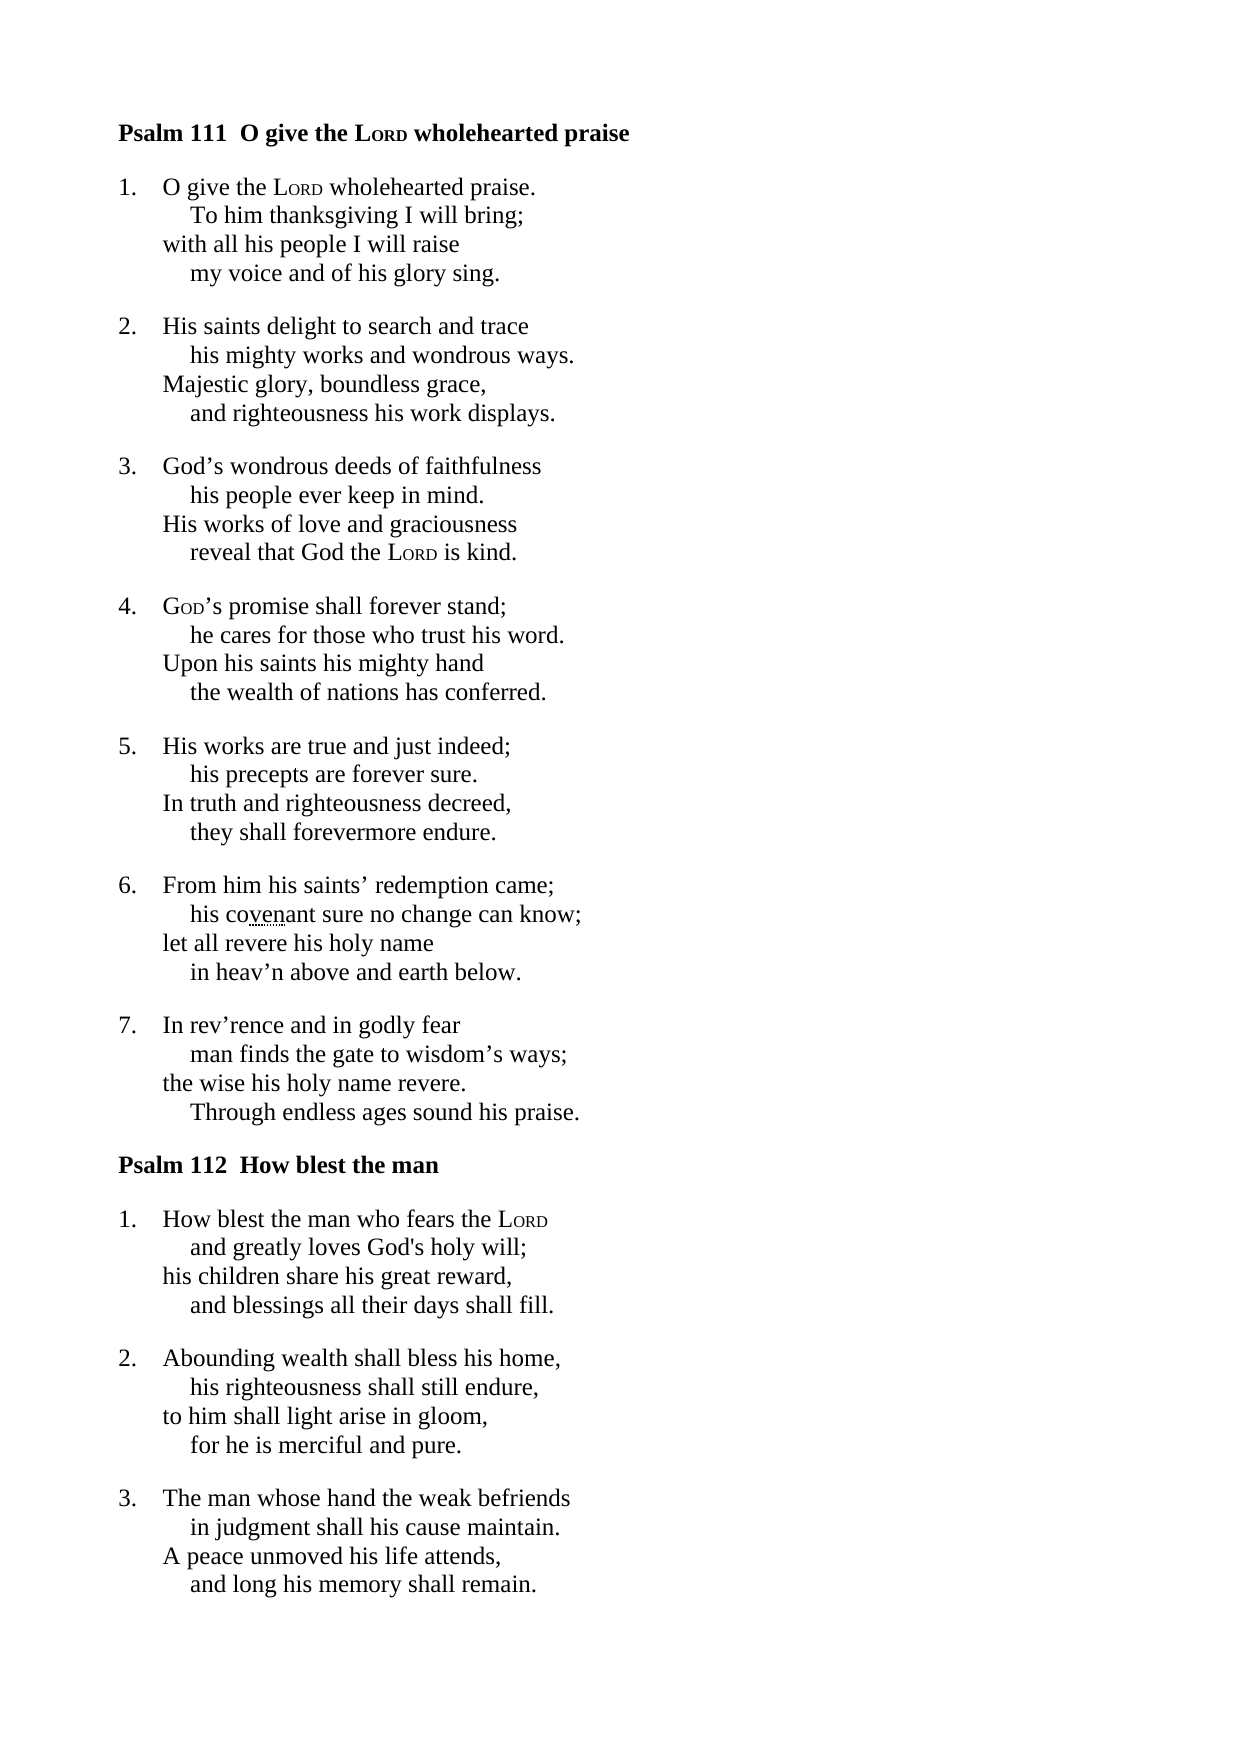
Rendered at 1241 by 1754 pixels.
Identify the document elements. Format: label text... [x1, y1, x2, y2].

text the wise his holy name revere. [162, 1068, 1122, 1097]
text my voice and of his glory sing. [171, 258, 1122, 287]
text he cares for those who trust his word. [171, 620, 1122, 648]
text A peace unmoved his life attends, [162, 1541, 1122, 1569]
text his covenant sure no change can know; [171, 899, 1122, 928]
text 3. The man whose hand the weak befriends [118, 1483, 1122, 1512]
text Upon his saints his mighty hand [162, 648, 1122, 677]
text his mighty works and wondrous ways. [171, 340, 1122, 369]
text his precepts are forever sure. [171, 759, 1122, 788]
text they shall forevermore endure. [171, 817, 1122, 846]
text reveal that God the Lord is kind. [171, 537, 1122, 566]
text and blessings all their days shall fill. [171, 1290, 1122, 1319]
text in judgment shall his cause maintain. [171, 1512, 1122, 1541]
text 3. God’s wondrous deeds of faithfulness [118, 451, 1122, 480]
text and righteousness his work displays. [171, 398, 1122, 426]
text To him thanksgiving I will bring; [171, 200, 1122, 229]
text 6. From him his saints’ redemption came; [118, 871, 1122, 899]
text his children share his great reward, [162, 1261, 1122, 1290]
subtitle Psalm 112 How blest the man [118, 1150, 1122, 1179]
subtitle Psalm 111 O give the Lord wholehearted praise [118, 118, 1122, 147]
text for he is merciful and pure. [171, 1430, 1122, 1458]
text In truth and righteousness decreed, [162, 788, 1122, 817]
text 1. O give the Lord wholehearted praise. [118, 172, 1122, 200]
text in heav’n above and earth below. [171, 957, 1122, 986]
text 1. How blest the man who fears the Lord [118, 1204, 1122, 1232]
text 7. In rev’rence and in godly fear [118, 1010, 1122, 1039]
text his righteousness shall still endure, [171, 1372, 1122, 1401]
text let all revere his holy name [162, 928, 1122, 957]
text and long his memory shall remain. [171, 1569, 1122, 1598]
text 5. His works are true and just indeed; [118, 731, 1122, 759]
text with all his people I will raise [162, 229, 1122, 258]
text Majestic glory, boundless grace, [162, 369, 1122, 398]
text 2. Abounding wealth shall bless his home, [118, 1343, 1122, 1372]
text his people ever keep in mind. [171, 480, 1122, 509]
text Through endless ages sound his praise. [171, 1097, 1122, 1125]
text the wealth of nations has conferred. [171, 677, 1122, 706]
text man finds the gate to wisdom’s ways; [171, 1039, 1122, 1068]
text 2. His saints delight to search and trace [118, 311, 1122, 340]
text and greatly loves God's holy will; [171, 1232, 1122, 1261]
text to him shall light arise in gloom, [162, 1401, 1122, 1430]
text His works of love and graciousness [162, 509, 1122, 537]
text 4. God’s promise shall forever stand; [118, 591, 1122, 620]
